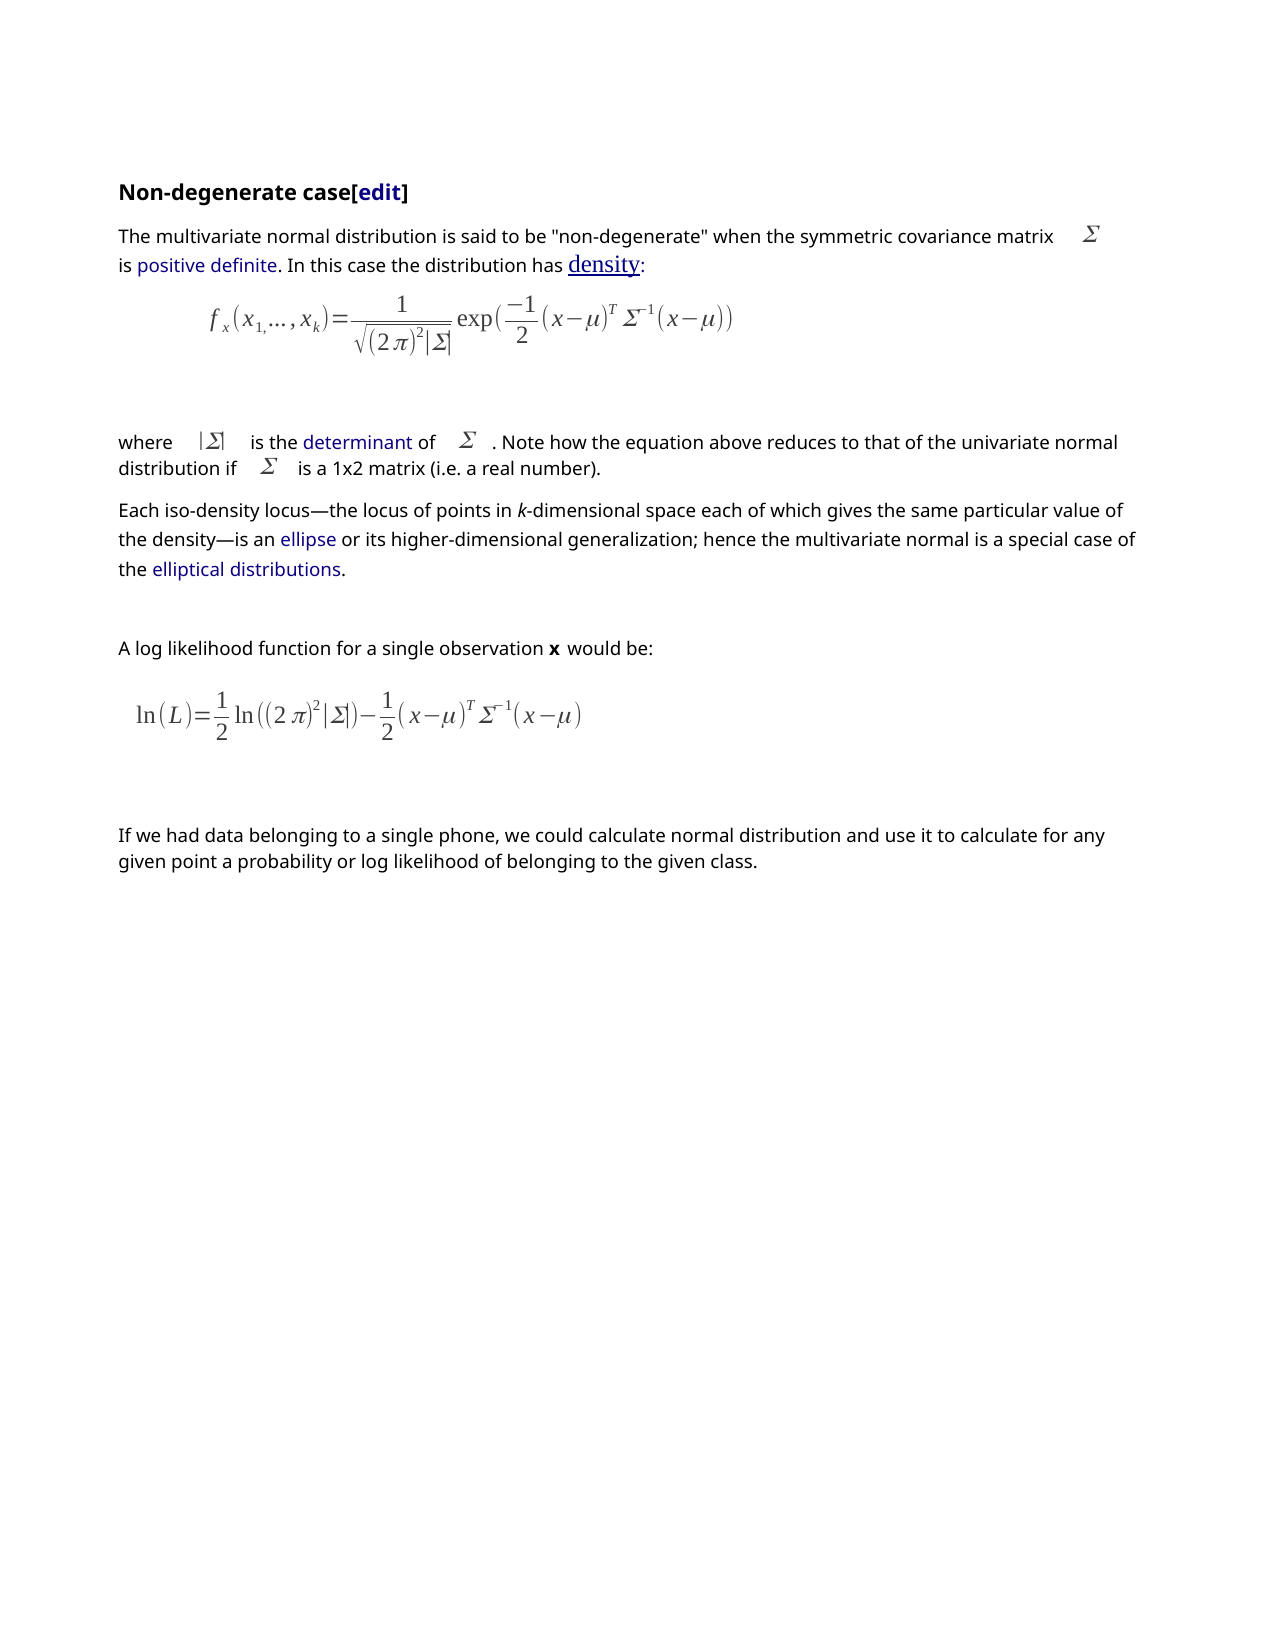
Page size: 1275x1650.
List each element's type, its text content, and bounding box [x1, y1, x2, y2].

text If we had data belonging to a single phone, we could calculate normal distribution and use it to calculate for any given point a probability or log likelihood of belonging to the given class. [118, 823, 1157, 874]
text A log likelihood function for a single observation x would be: [118, 628, 1157, 662]
subtitle Non-degenerate case[edit] [118, 177, 1157, 206]
text where is the determinant of . Note how the equation above reduces to that of the univariate normal distribution if is a 1x2 matrix (i.e. a real number). [118, 429, 1157, 480]
text The multivariate normal distribution is said to be "non-degenerate" when the symmetric covariance matrix is positive definite. In this case the distribution has density: [118, 219, 1157, 278]
text Each iso-density locus—the locus of points in k-dimensional space each of which gives the same particular value of the density—is an ellipse or its higher-dimensional generalization; hence the multivariate normal is a special case of the elliptical distributions. [118, 493, 1157, 582]
